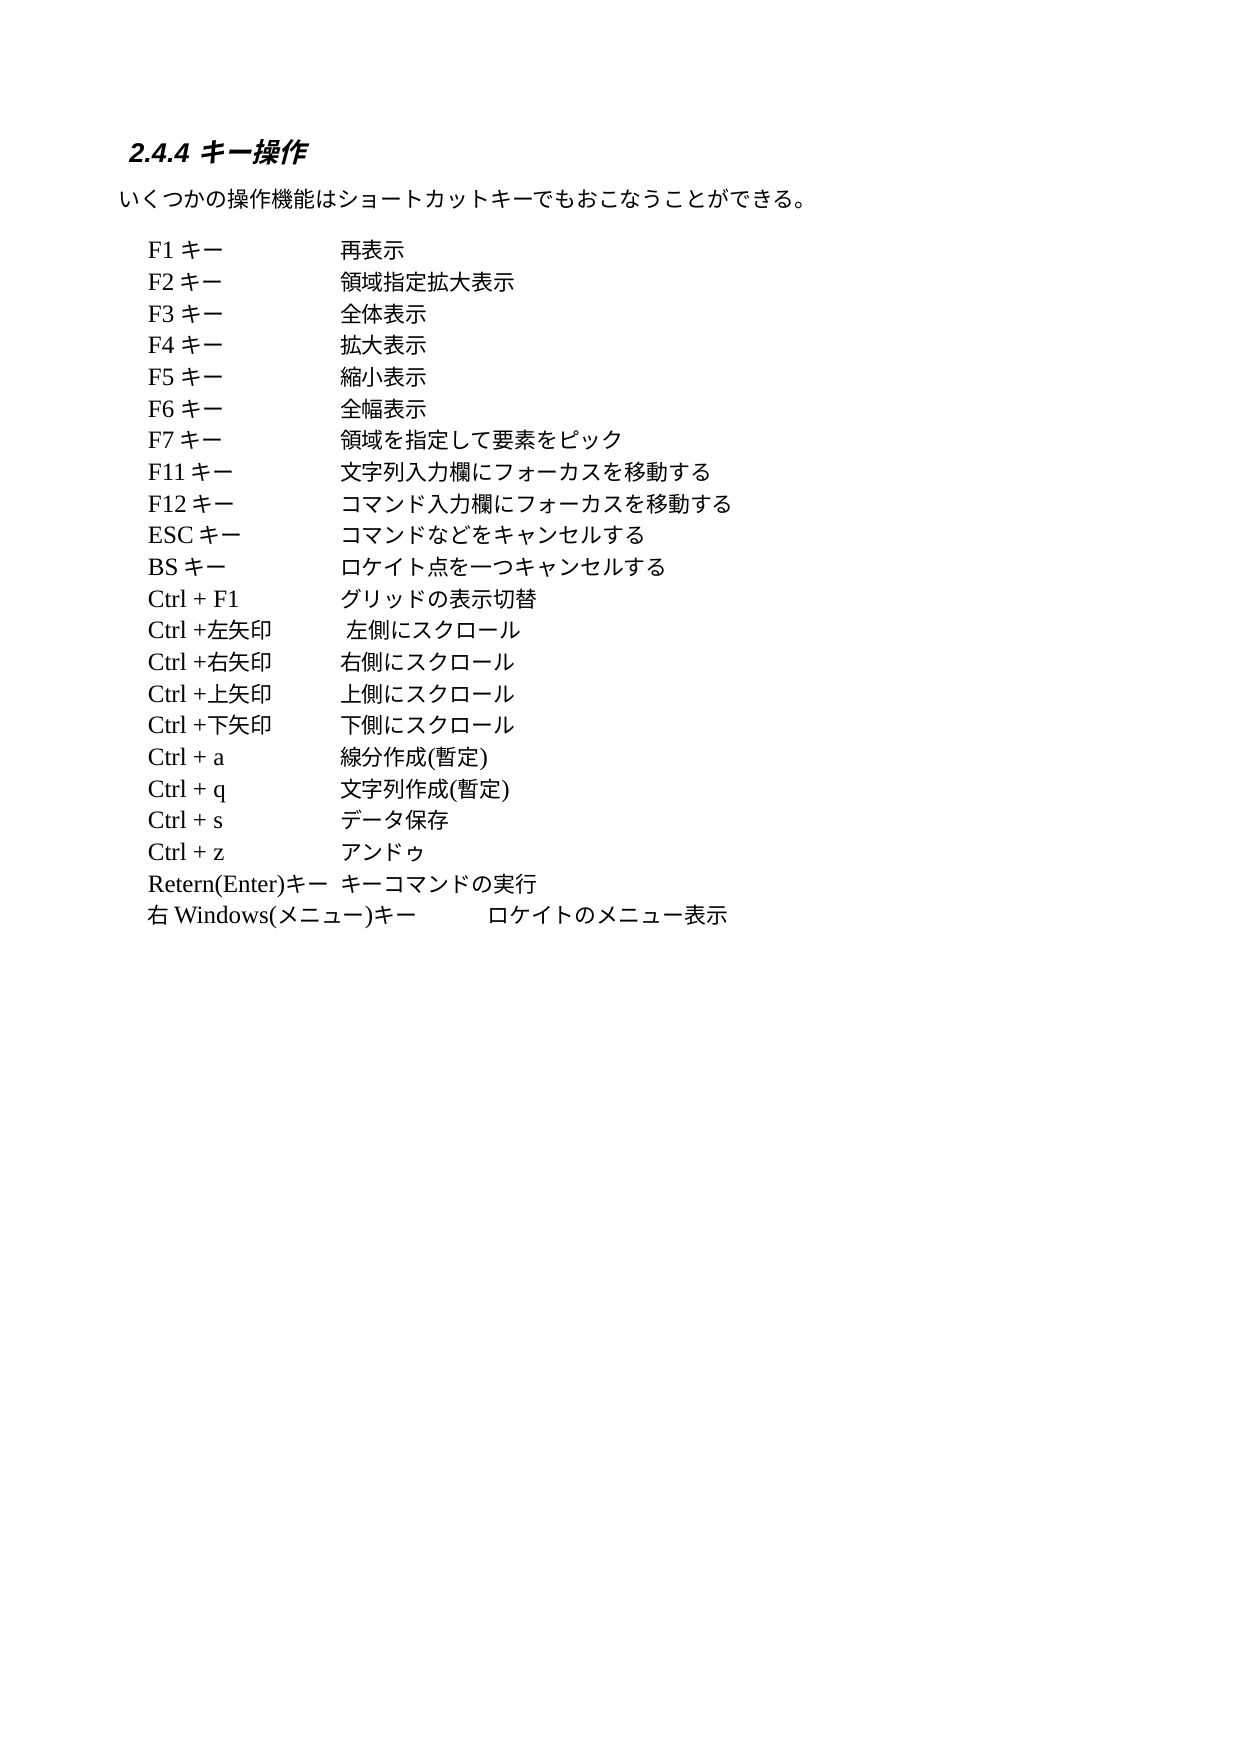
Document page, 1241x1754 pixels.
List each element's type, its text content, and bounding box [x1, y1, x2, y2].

text Ctrl +下矢印 下側にスクロール [148, 708, 1187, 740]
text F1 キー 再表示 [148, 233, 1187, 265]
text F4 キー 拡大表示 F5 キー 縮小表示 [148, 328, 1187, 392]
text F11キー 文字列入力欄にフォーカスを移動する [148, 455, 1187, 487]
subtitle 2.4.4 キー操作 [129, 131, 1187, 170]
text F2キー 領域指定拡大表示 F3 キー 全体表示 [148, 265, 1187, 328]
text F6 キー 全幅表示 [148, 392, 1187, 423]
text Ctrl + s データ保存 [148, 803, 1187, 835]
text Ctrl + q 文字列作成(暫定) [148, 772, 1187, 803]
text Ctrl +上矢印 上側にスクロール [148, 677, 1187, 708]
text Ctrl + z アンドゥ [148, 835, 1187, 867]
text F7キー 領域を指定して要素をピック [148, 423, 1187, 455]
text Ctrl + a 線分作成(暫定) [148, 740, 1187, 772]
text F12キー コマンド入力欄にフォーカスを移動する [148, 487, 1187, 518]
text 右Windows(メニュー)キー ロケイトのメニュー表示 [148, 898, 1187, 930]
text Retern(Enter)キー キーコマンドの実行 [148, 867, 1187, 898]
text Ctrl +右矢印 右側にスクロール [148, 645, 1187, 677]
text ESCキー コマンドなどをキャンセルする BSキー ロケイト点を一つキャンセルする Ctrl + F1 グリッドの表示切替 [148, 518, 1187, 613]
text いくつかの操作機能はショートカットキーでもおこなうことができる。 [118, 182, 1187, 214]
text Ctrl +左矢印 左側にスクロール [148, 613, 1187, 645]
